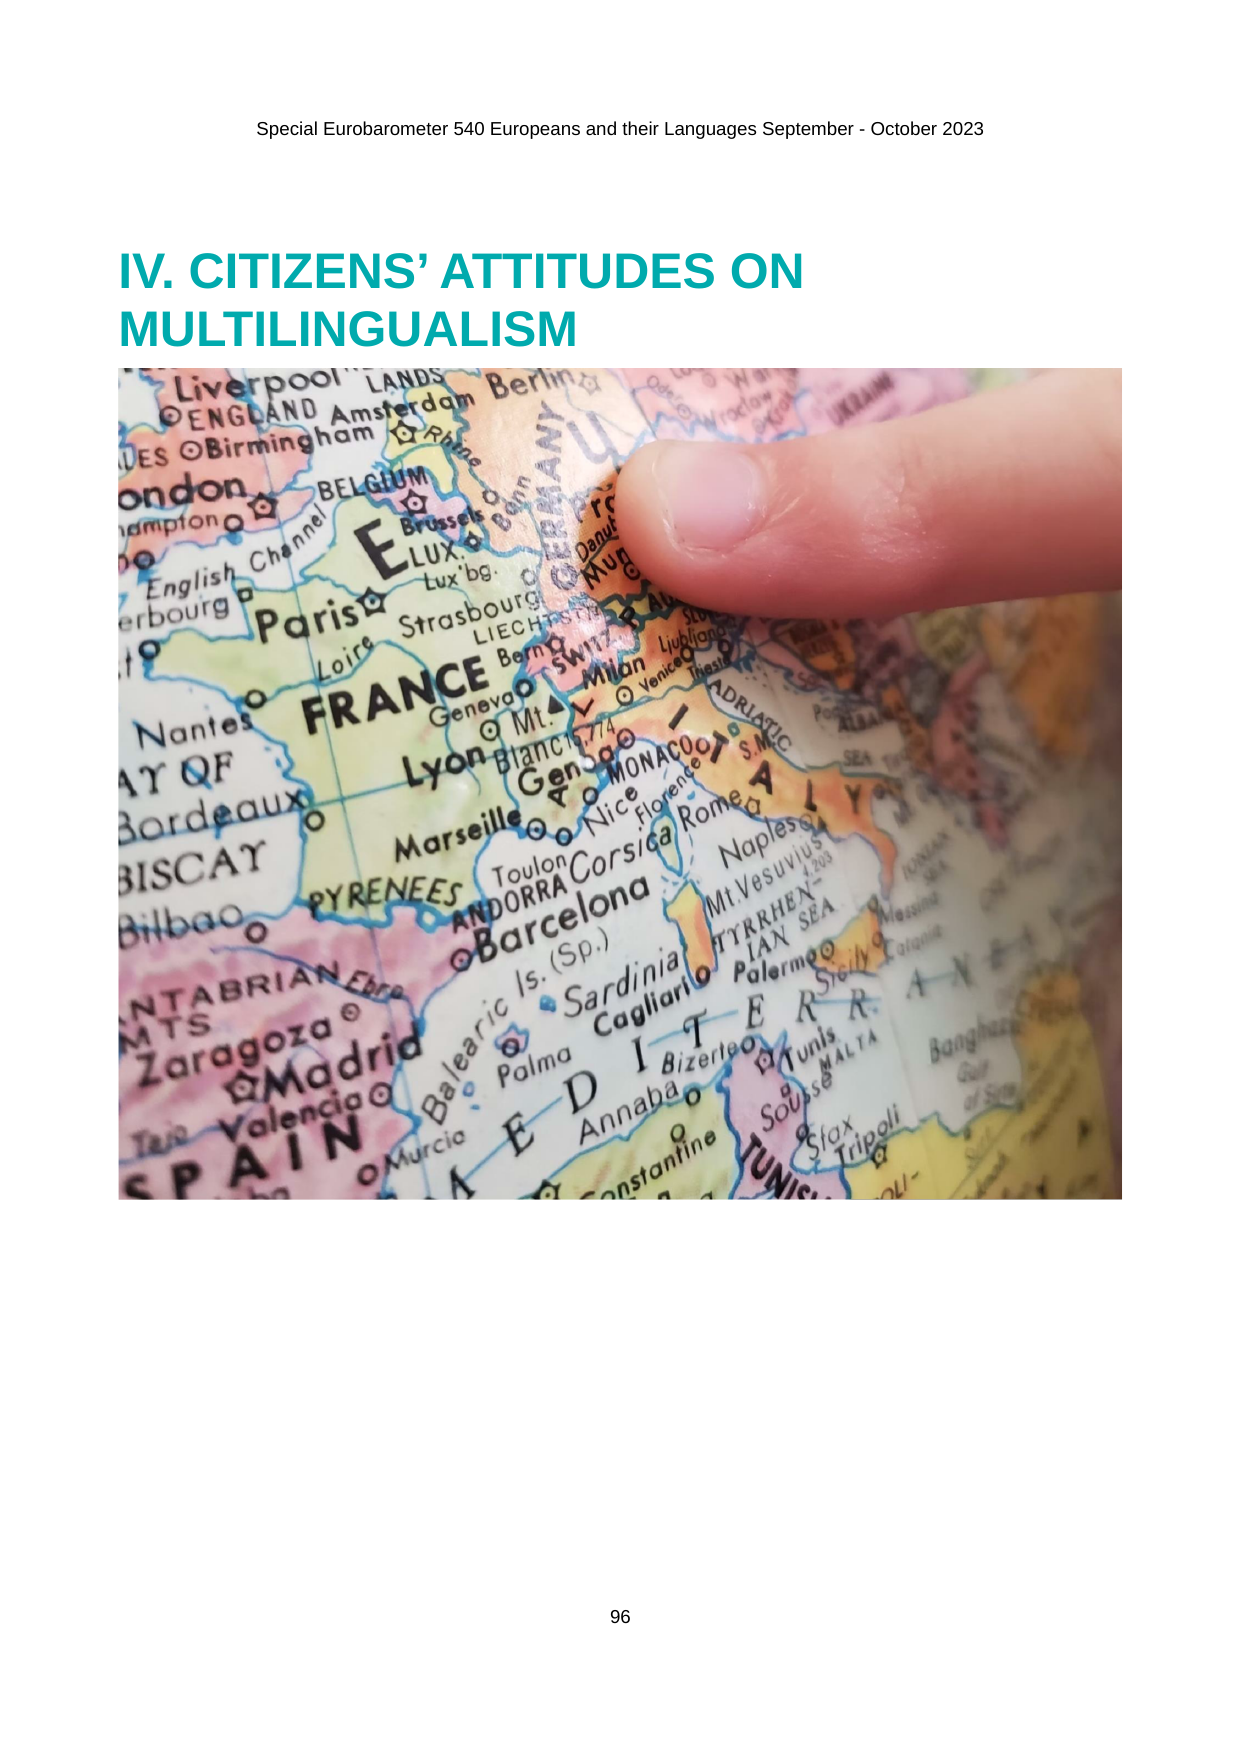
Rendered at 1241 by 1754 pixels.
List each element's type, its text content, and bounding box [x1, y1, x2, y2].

picture [118, 368, 1123, 1200]
subtitle IV. CITIZENS’ ATTITUDES ON MULTILINGUALISM [118, 241, 1122, 356]
